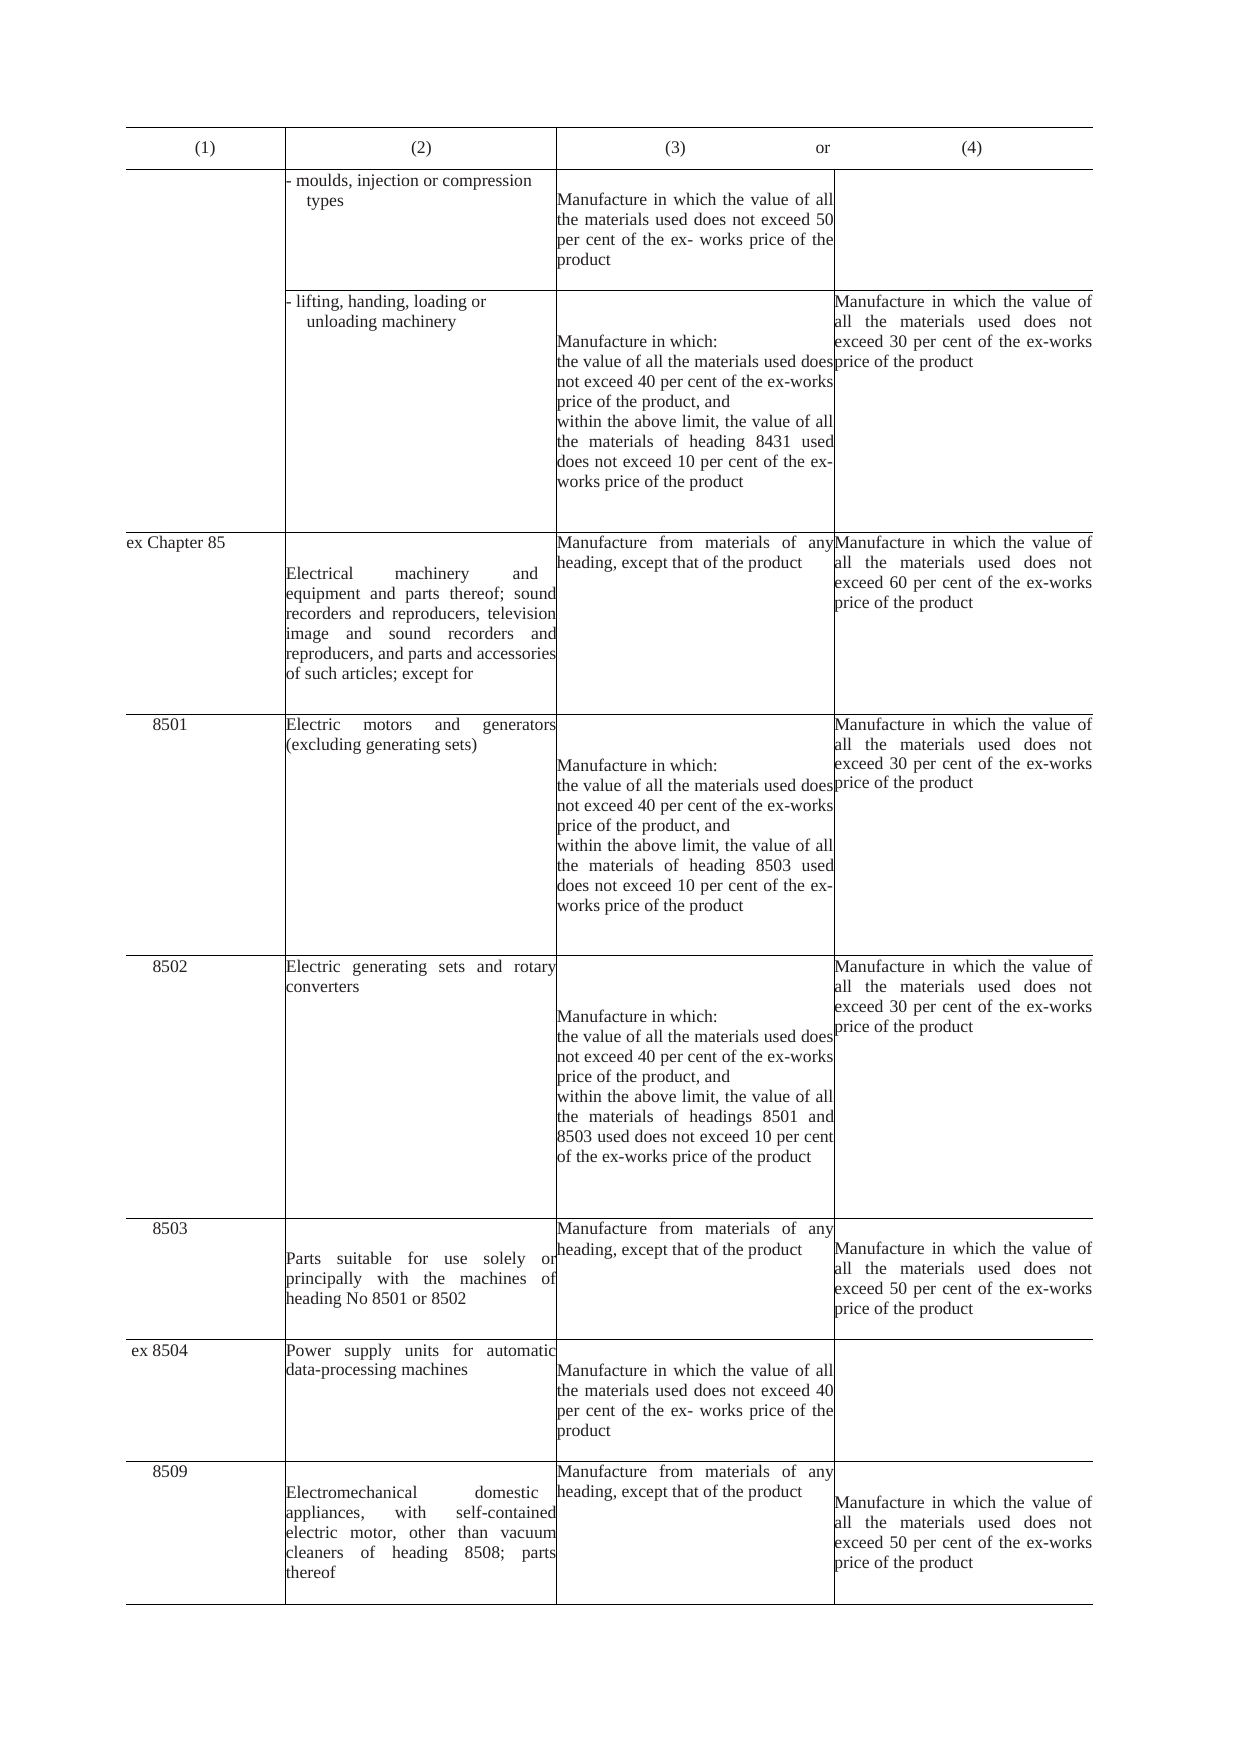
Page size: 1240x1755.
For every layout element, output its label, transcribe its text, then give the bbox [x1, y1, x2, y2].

table_header (3) or (4) [557, 128, 1093, 168]
table_cell [835, 1340, 1093, 1461]
table_cell - lifting, handing, loading or unloading machinery [286, 291, 556, 532]
table_cell Manufacture in which the value of all the materials used does not exceed 50 per cent of the ex- works price of the product [557, 170, 834, 290]
table_cell Manufacture in which the value of all the materials used does not exceed 30 per cent of the ex-works price of the product [835, 956, 1093, 1217]
table_cell Electric generating sets and rotary converters [286, 956, 556, 1217]
table_cell - moulds, injection or compression types [286, 170, 556, 290]
table_cell Manufacture in which the value of all the materials used does not exceed 50 per cent of the ex-works price of the product [835, 1462, 1093, 1604]
table_cell Manufacture from materials of any heading, except that of the product [557, 1219, 834, 1339]
table_cell Electromechanical domestic appliances, with self-contained electric motor, other than vacuum cleaners of heading 8508; parts thereof [286, 1462, 556, 1604]
table_cell Manufacture from materials of any heading, except that of the product [557, 533, 834, 714]
table_cell Manufacture in which: the value of all the materials used does not exceed 40 per cent of the ex-works price of the product, and within the above limit, the value of all the materials of headings 8501 and 8503 used does not exceed 10 per cent of the ex-works price of the product [557, 956, 834, 1217]
table_cell 8503 [126, 1219, 285, 1339]
table_cell Manufacture in which the value of all the materials used does not exceed 60 per cent of the ex-works price of the product [835, 533, 1093, 714]
table_cell Manufacture in which: the value of all the materials used does not exceed 40 per cent of the ex-works price of the product, and within the above limit, the value of all the materials of heading 8431 used does not exceed 10 per cent of the ex- works price of the product [557, 291, 834, 532]
table_cell Manufacture from materials of any heading, except that of the product [557, 1462, 834, 1604]
table_cell [126, 170, 285, 532]
table_cell Electric motors and generators (excluding generating sets) [286, 715, 556, 955]
table_cell Parts suitable for use solely or principally with the machines of heading No 8501 or 8502 [286, 1219, 556, 1339]
table_cell 8502 [126, 956, 285, 1217]
table_header (1) [126, 128, 285, 168]
table_cell Manufacture in which the value of all the materials used does not exceed 50 per cent of the ex-works price of the product [835, 1219, 1093, 1339]
table_cell Manufacture in which the value of all the materials used does not exceed 30 per cent of the ex-works price of the product [835, 291, 1093, 532]
table_cell Manufacture in which the value of all the materials used does not exceed 40 per cent of the ex- works price of the product [557, 1340, 834, 1461]
table_cell 8509 [126, 1462, 285, 1604]
table_header (2) [286, 128, 556, 168]
table_cell Electrical machinery and equipment and parts thereof; sound recorders and reproducers, television image and sound recorders and reproducers, and parts and accessories of such articles; except for [286, 533, 556, 714]
table_cell Manufacture in which: the value of all the materials used does not exceed 40 per cent of the ex-works price of the product, and within the above limit, the value of all the materials of heading 8503 used does not exceed 10 per cent of the ex- works price of the product [557, 715, 834, 955]
table_cell Manufacture in which the value of all the materials used does not exceed 30 per cent of the ex-works price of the product [835, 715, 1093, 955]
table_cell 8501 [126, 715, 285, 955]
table_cell [835, 170, 1093, 290]
table_cell ex Chapter 85 [126, 533, 285, 714]
table_cell ex 8504 [126, 1340, 285, 1461]
table_cell Power supply units for automatic data-processing machines [286, 1340, 556, 1461]
